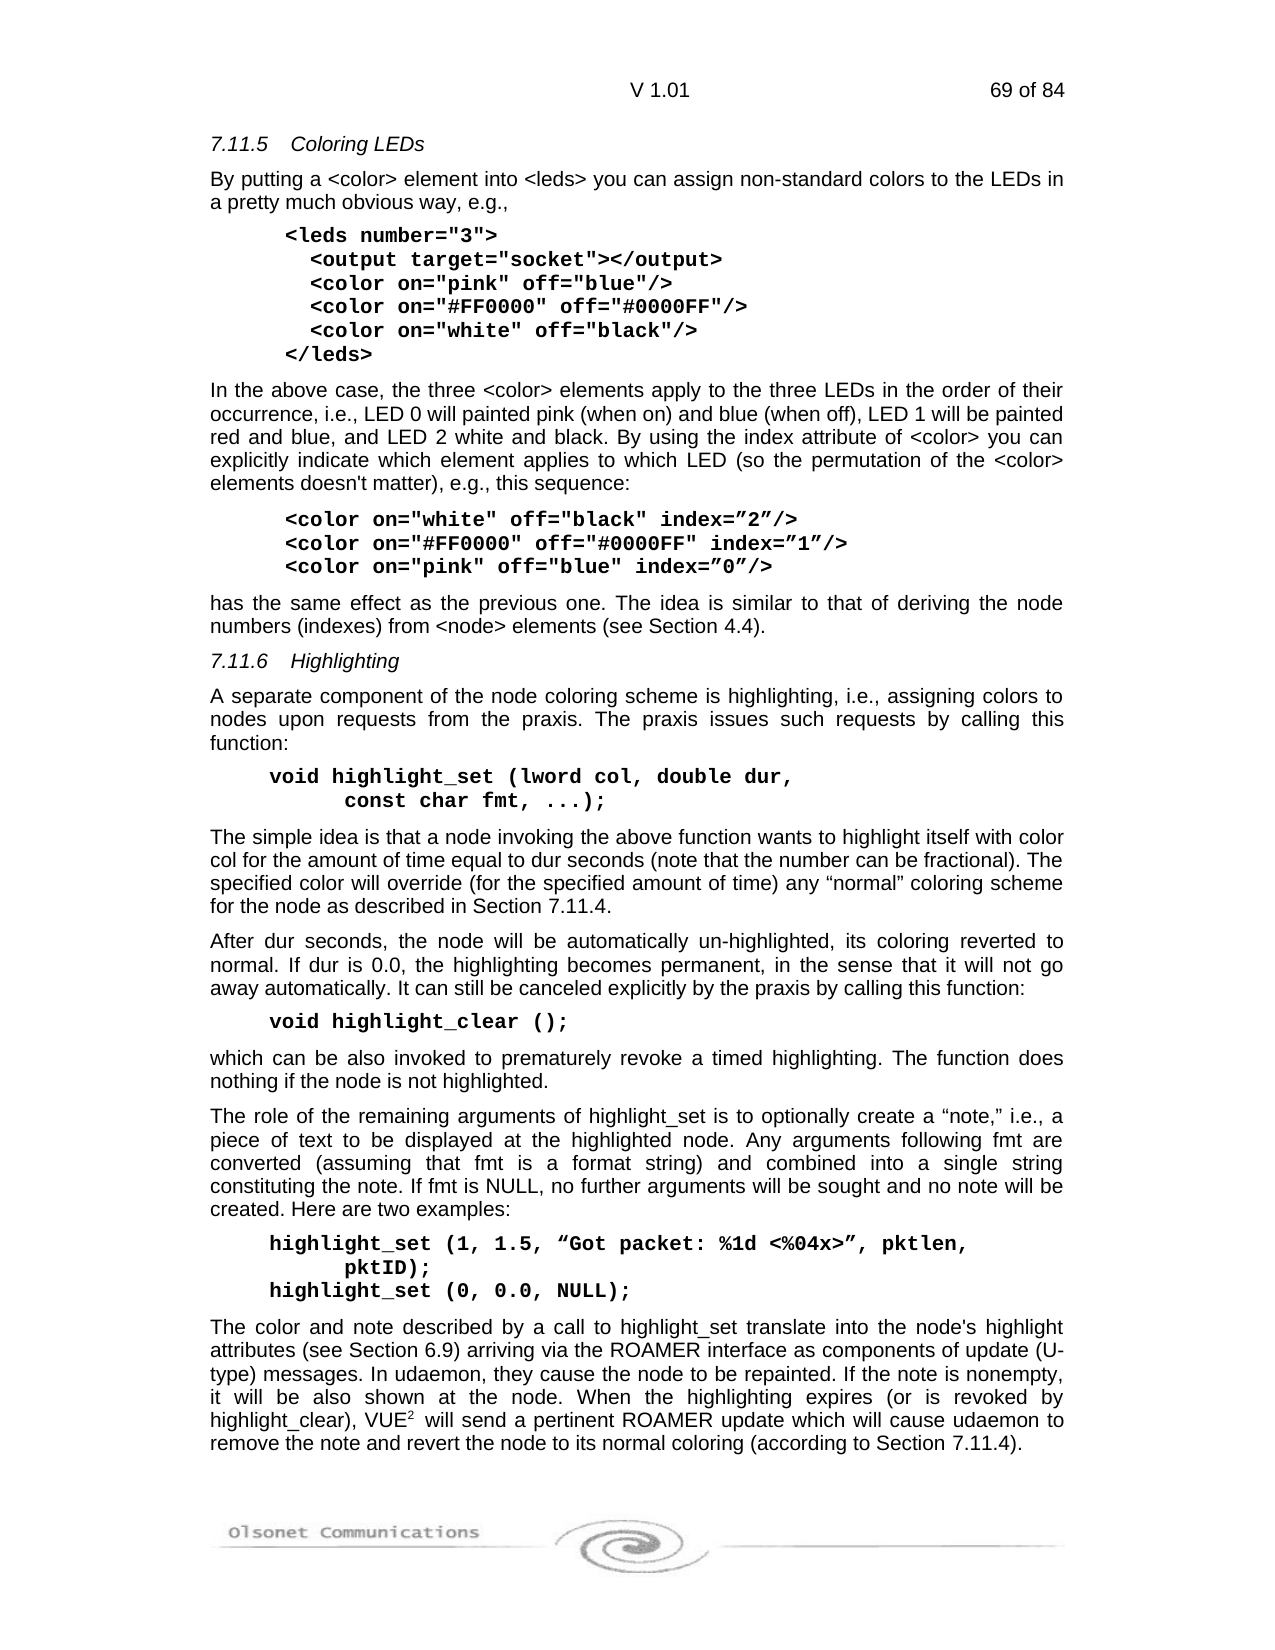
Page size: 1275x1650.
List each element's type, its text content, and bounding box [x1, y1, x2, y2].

picture [210, 1504, 1065, 1596]
text </leds> [210, 344, 1065, 367]
text <color on="pink" off="blue"/> [210, 273, 1065, 296]
text The color and note described by a call to highlight_set translate into the node's highlight attributes (see Section 6.9) arriving via the ROAMER interface as components of update (U-type) messages. In udaemon, they cause the node to be repainted. If the note is nonempty, it will be also shown at the node. When the highlighting expires (or is revoked by highlight_clear), VUE2 will send a pertinent ROAMER update which will cause udaemon to remove the note and revert the node to its normal coloring (according to Section 7.11.4). [210, 1316, 1065, 1455]
subtitle Highlighting [210, 650, 1065, 673]
text <output target="socket"></output> [210, 249, 1065, 273]
text The role of the remaining arguments of highlight_set is to optionally create a “note,” i.e., a piece of text to be displayed at the highlighted node. Any arguments following fmt are converted (assuming that fmt is a format string) and combined into a single string constituting the note. If fmt is NULL, no further arguments will be sought and no note will be created. Here are two examples: [210, 1105, 1065, 1221]
text highlight_set (1, 1.5, “Got packet: %1d <%04x>”, pktlen, [269, 1233, 1065, 1257]
subtitle Coloring LEDs [210, 132, 1065, 155]
text void highlight_set (lword col, double dur, [269, 766, 1065, 790]
text After dur seconds, the node will be automatically un-highlighted, its coloring reverted to normal. If dur is 0.0, the highlighting becomes permanent, in the sense that it will not go away automatically. It can still be canceled explicitly by the praxis by calling this function: [210, 930, 1065, 1000]
text const char fmt, ...); [269, 790, 1065, 813]
text which can be also invoked to prematurely revoke a timed highlighting. The function does nothing if the node is not highlighted. [210, 1047, 1065, 1093]
text <color on="pink" off="blue" index=”0”/> [210, 556, 1065, 580]
text The simple idea is that a node invoking the above function wants to highlight itself with color col for the amount of time equal to dur seconds (note that the number can be fractional). The specified color will override (for the specified amount of time) any “normal” coloring scheme for the node as described in Section 7.11.4. [210, 825, 1065, 918]
text <color on="#FF0000" off="#0000FF" index=”1”/> [210, 532, 1065, 556]
text <leds number="3"> [210, 225, 1065, 249]
text <color on="white" off="black" index=”2”/> [210, 509, 1065, 532]
text In the above case, the three <color> elements apply to the three LEDs in the order of their occurrence, i.e., LED 0 will painted pink (when on) and blue (when off), LED 1 will be painted red and blue, and LED 2 white and black. By using the index attribute of <color> you can explicitly indicate which element applies to which LED (so the permutation of the <color> elements doesn't matter), e.g., this sequence: [210, 379, 1065, 497]
text has the same effect as the previous one. The idea is similar to that of deriving the node numbers (indexes) from <node> elements (see Section 4.4). [210, 592, 1065, 638]
text void highlight_clear (); [269, 1011, 1065, 1035]
text <color on="white" off="black"/> [210, 320, 1065, 344]
text pktID); [269, 1257, 1065, 1280]
text highlight_set (0, 0.0, NULL); [269, 1280, 1065, 1304]
text By putting a <color> element into <leds> you can assign non-standard colors to the LEDs in a pretty much obvious way, e.g., [210, 167, 1065, 214]
text A separate component of the node coloring scheme is highlighting, i.e., assigning colors to nodes upon requests from the praxis. The praxis issues such requests by calling this function: [210, 685, 1065, 754]
text <color on="#FF0000" off="#0000FF"/> [210, 296, 1065, 320]
